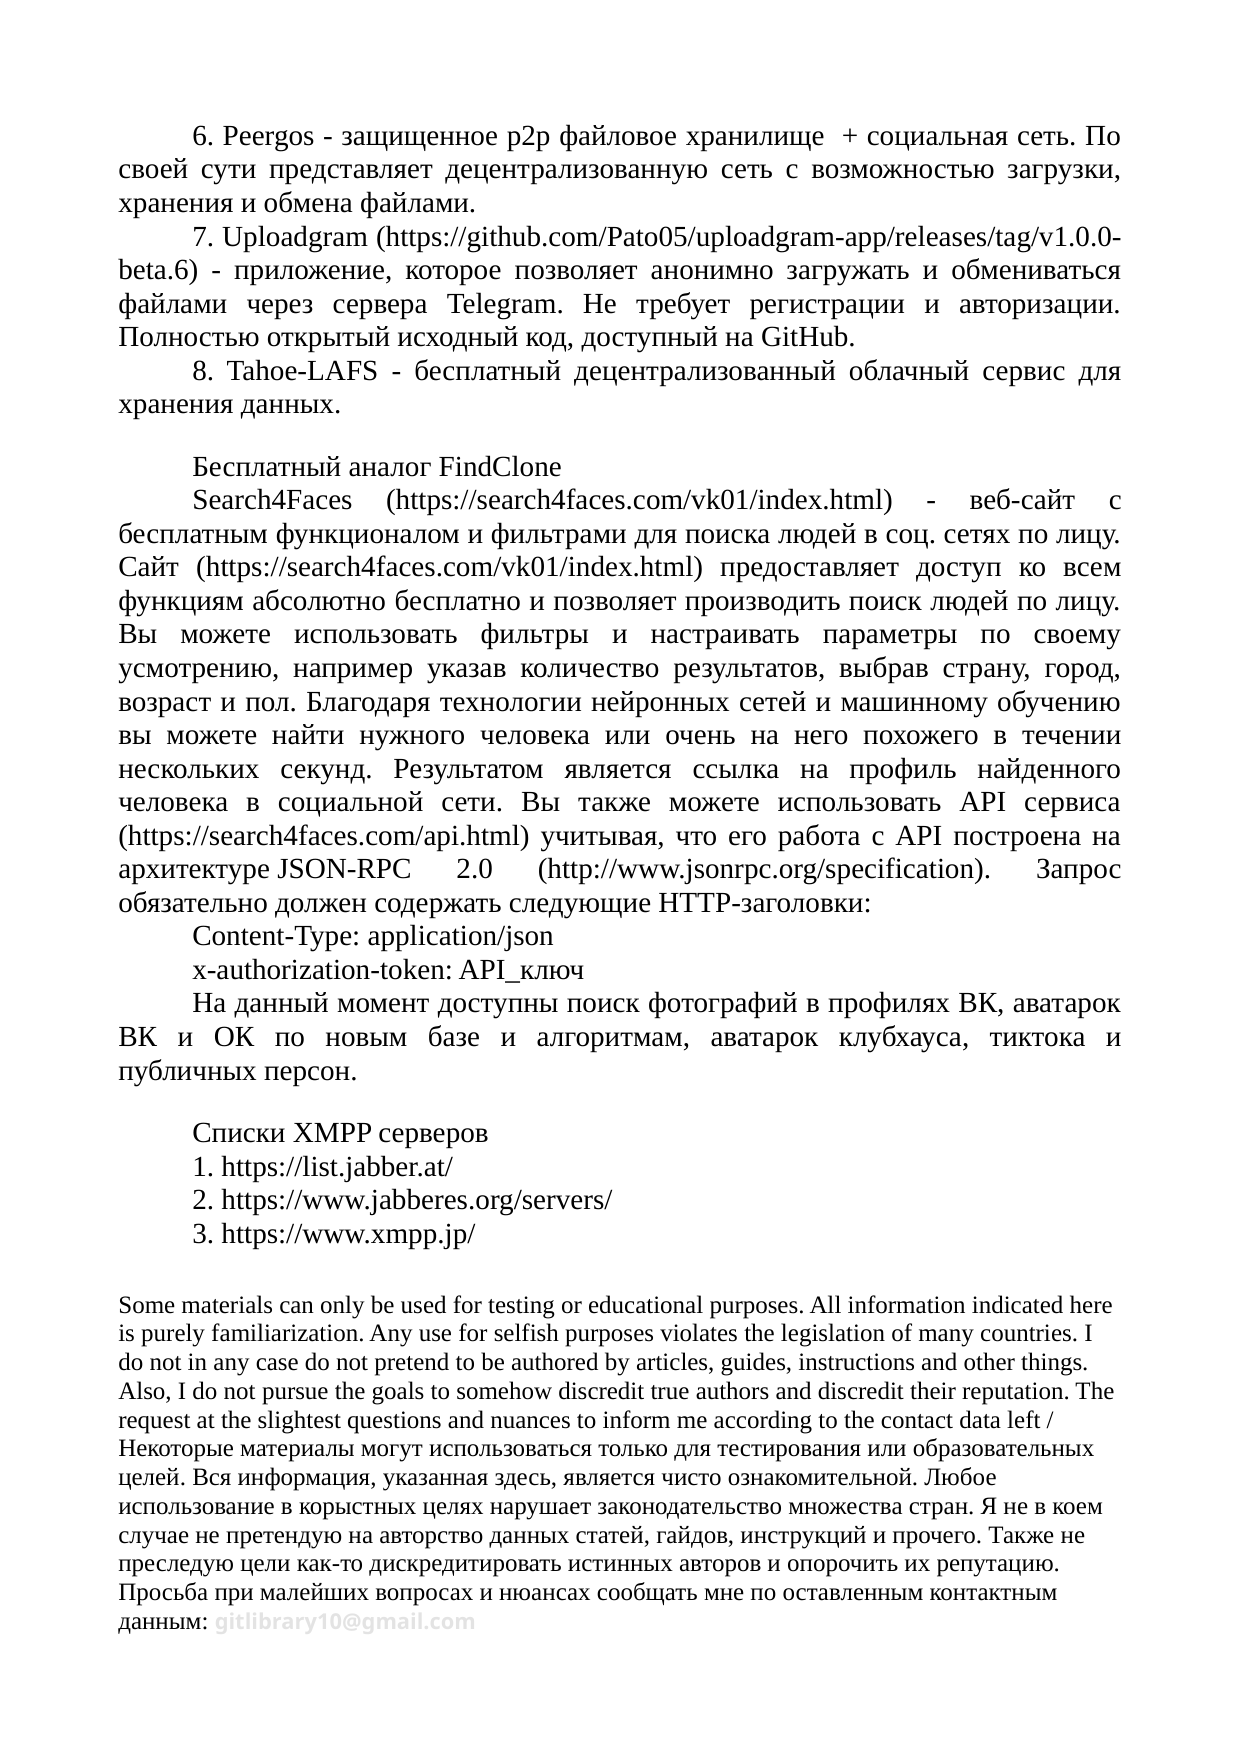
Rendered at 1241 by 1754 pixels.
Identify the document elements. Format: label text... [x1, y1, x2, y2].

text На данный момент доступны поиск фотографий в профилях ВК, аватарок ВК и ОК по новым базе и алгоритмам, аватарок клубхауса, тиктока и публичных персон. [118, 986, 1122, 1086]
text 8. Tahoe-LAFS - бесплатный децентрализованный облачный сервис для хранения данных. [118, 353, 1122, 420]
text Content-Type: application/json [118, 918, 1122, 952]
text x-authorization-token: API_ключ [118, 952, 1122, 986]
text 3. https://www.xmpp.jp/ [118, 1216, 1122, 1249]
text 1. https://list.jabber.at/ [118, 1149, 1122, 1182]
text 6. Peergos - защищенное р2р файловое хранилище + социальная сеть. По своей сути представляет децентрализованную сеть с возможностью загрузки, хранения и обмена файлами. [118, 118, 1122, 219]
text Списки XMPP серверов [118, 1115, 1122, 1149]
text 2. https://www.jabberes.org/servers/ [118, 1182, 1122, 1216]
text 7. Uploadgram (https://github.com/Pato05/uploadgram-app/releases/tag/v1.0.0-beta.6) - приложение, которое позволяет анонимно загружать и обмениваться файлами через сервера Telegram. Не требует регистрации и авторизации. Полностью открытый исходный код, доступный на GitHub. [118, 219, 1122, 353]
text Бесплатный аналог FindClone [118, 449, 1122, 482]
text Search4Faces (https://search4faces.com/vk01/index.html) - веб-сайт с бесплатным функционалом и фильтрами для поиска людей в соц. сетях по лицу. Сайт (https://search4faces.com/vk01/index.html) предоставляет доступ ко всем функциям абсолютно бесплатно и позволяет производить поиск людей по лицу. Вы можете использовать фильтры и настраивать параметры по своему усмотрению, например указав количество результатов, выбрав страну, город, возраст и пол. Благодаря технологии нейронных сетей и машинному обучению вы можете найти нужного человека или очень на него похожего в течении нескольких секунд. Результатом является ссылка на профиль найденного человека в социальной сети. Вы также можете использовать API сервиса (https://search4faces.com/api.html) учитывая, что его работа с API построена на архитектуре JSON-RPC 2.0 (http://www.jsonrpc.org/specification). Запрос обязательно должен содержать следующие HTTP-заголовки: [118, 482, 1122, 918]
